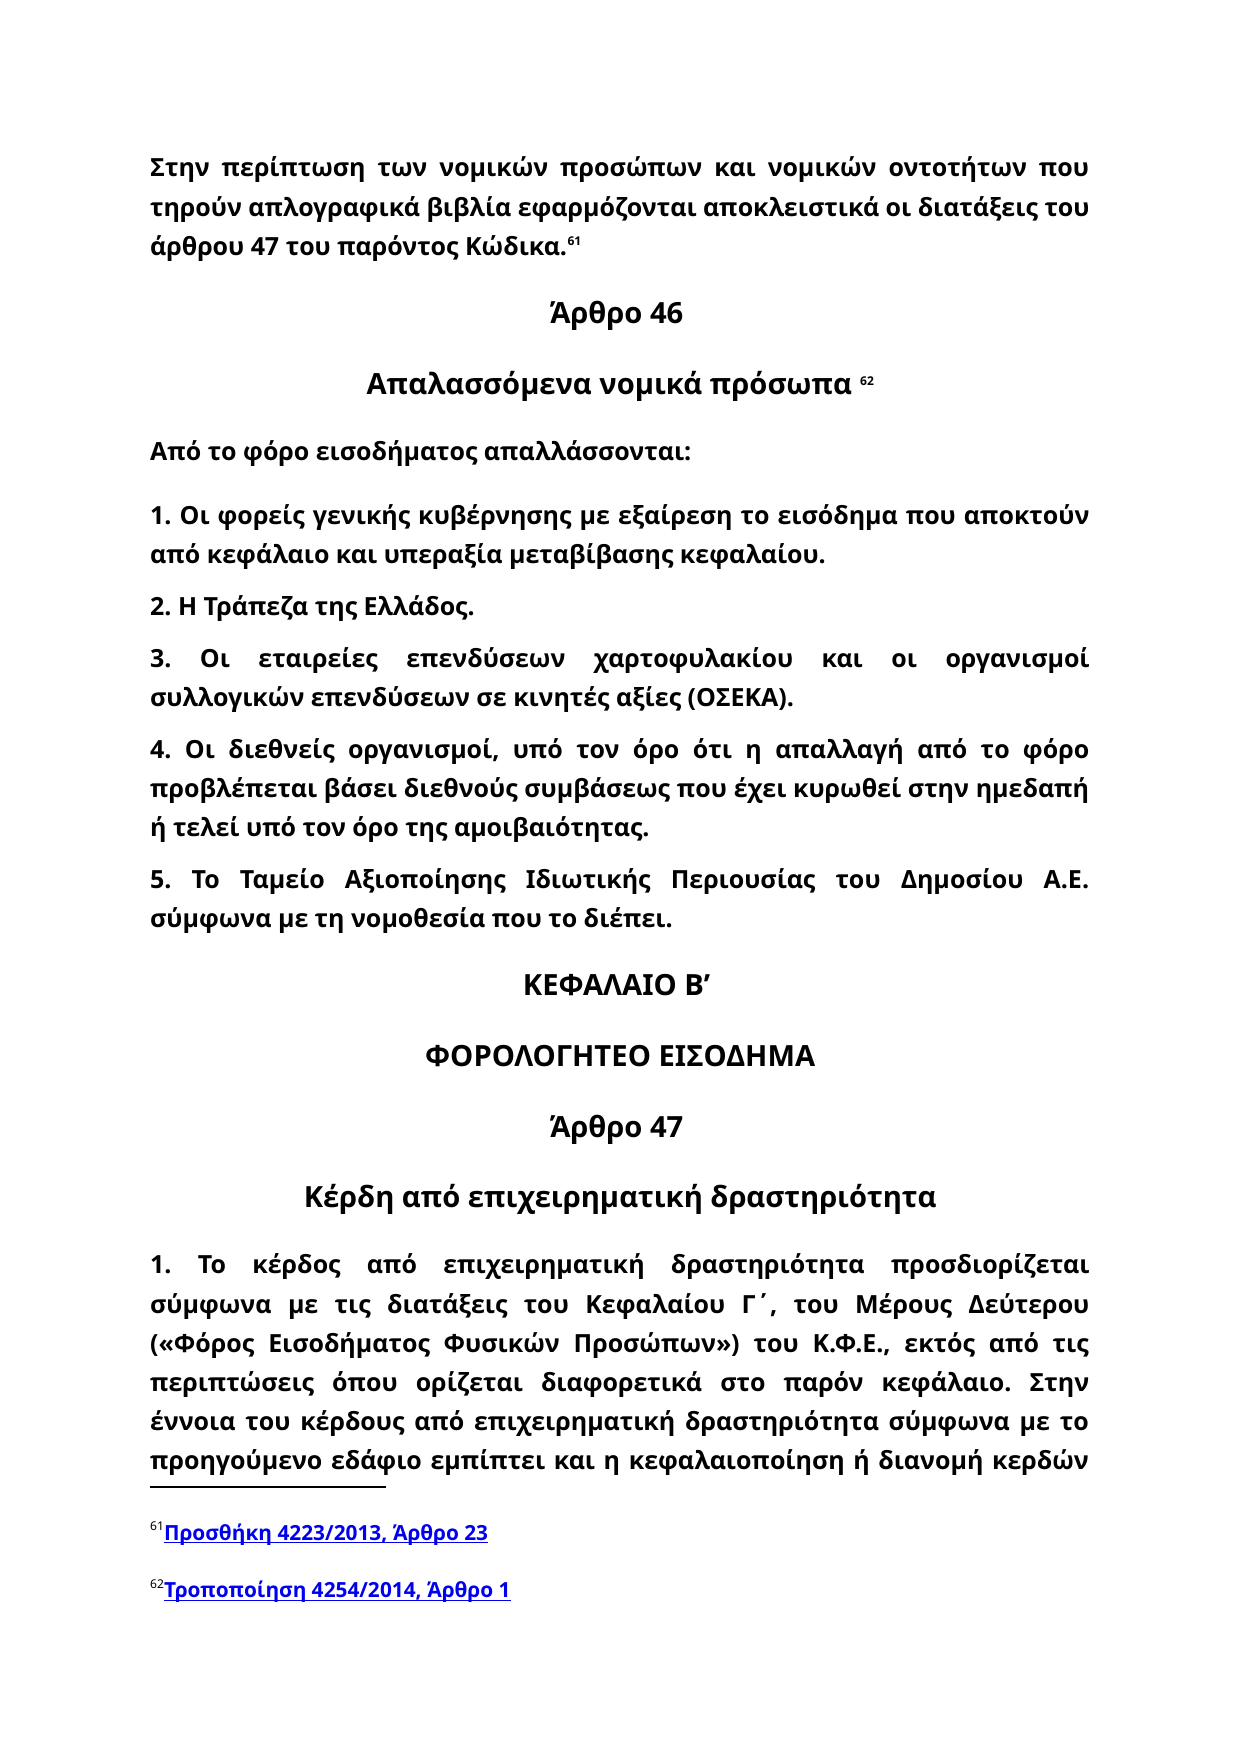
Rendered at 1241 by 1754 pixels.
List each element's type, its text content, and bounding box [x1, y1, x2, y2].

text 2. Η Τράπεζα της Ελλάδος. [150, 589, 1090, 623]
text 4. Οι διεθνείς οργανισμοί, υπό τον όρο ότι η απαλλαγή από το φόρο προβλέπεται βάσει διεθνούς συμβάσεως που έχει κυρωθεί στην ημεδαπή ή τελεί υπό τον όρο της αμοιβαιότητας. [150, 731, 1090, 844]
text 3. Οι εταιρείες επενδύσεων χαρτοφυλακίου και οι οργανισμοί συλλογικών επενδύσεων σε κινητές αξίες (ΟΣΕΚΑ). [150, 640, 1090, 714]
subtitle Κέρδη από επιχειρηματική δραστηριότητα [150, 1176, 1090, 1216]
text Στην περίπτωση των νομικών προσώπων και νομικών οντοτήτων που τηρούν απλογραφικά βιβλία εφαρμόζονται αποκλειστικά οι διατάξεις του άρθρου 47 του παρόντος Κώδικα. [150, 150, 1090, 262]
subtitle ΦΟΡΟΛΟΓΗΤΕΟ ΕΙΣΟΔΗΜΑ [150, 1035, 1090, 1075]
subtitle ΚΕΦΑΛΑΙΟ Β’ [150, 964, 1090, 1004]
subtitle Άρθρο 46 [150, 292, 1090, 332]
subtitle Απαλασσόμενα νομικά πρόσωπα [150, 363, 1090, 403]
subtitle Άρθρο 47 [150, 1106, 1090, 1146]
text 1. Οι φορείς γενικής κυβέρνησης με εξαίρεση το εισόδημα που αποκτούν από κεφάλαιο και υπεραξία μεταβίβασης κεφαλαίου. [150, 498, 1090, 571]
text Από το φόρο εισοδήματος απαλλάσσονται: [150, 434, 1090, 468]
text 1. Το κέρδος από επιχειρηματική δραστηριότητα προσδιορίζεται σύμφωνα με τις διατάξεις του Κεφαλαίου Γ΄, του Μέρους Δεύτερου («Φόρος Εισοδήματος Φυσικών Προσώπων») του Κ.Φ.Ε., εκτός από τις περιπτώσεις όπου ορίζεται διαφορετικά στο παρόν κεφάλαιο. Στην έννοια του κέρδους από επιχειρηματική δραστηριότητα σύμφωνα με το προηγούμενο εδάφιο εμπίπτει και η κεφαλαιοποίηση ή διανομή κερδών [150, 1247, 1090, 1477]
text Τροποποίηση 4254/2014, Άρθρο 1 [150, 1576, 1090, 1604]
text 5. Το Ταμείο Αξιοποίησης Ιδιωτικής Περιουσίας του Δημοσίου Α.Ε. σύμφωνα με τη νομοθεσία που το διέπει. [150, 861, 1090, 934]
text Προσθήκη 4223/2013, Άρθρο 23 [150, 1518, 1090, 1546]
